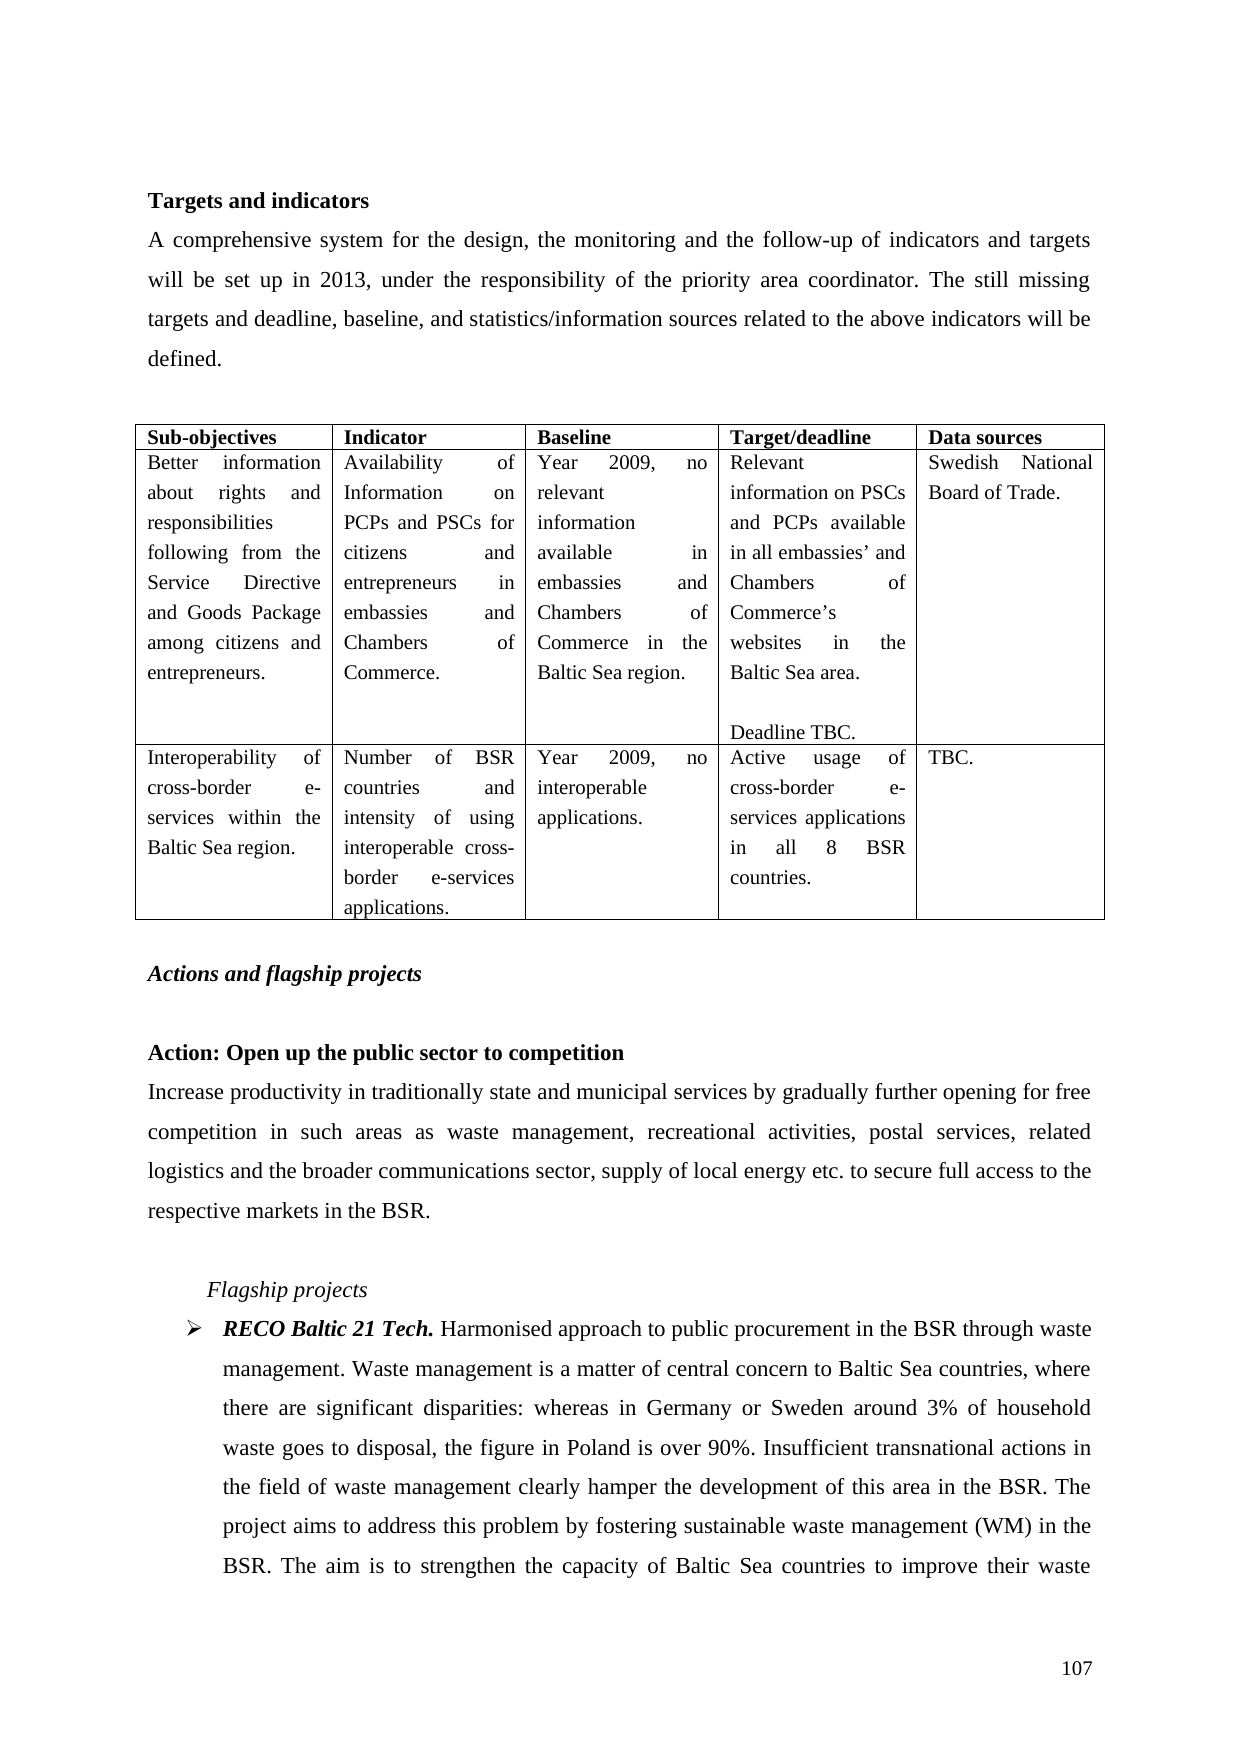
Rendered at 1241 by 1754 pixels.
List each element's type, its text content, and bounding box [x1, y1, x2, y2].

table_cell Year 2009, no relevant information available in embassies and Chambers of Commerce in the Baltic Sea region. [526, 450, 718, 744]
text A comprehensive system for the design, the monitoring and the follow-up of indicators and targets will be set up in 2013, under the responsibility of the priority area coordinator. The still missing targets and deadline, baseline, and statistics/information sources related to the above indicators will be defined. [148, 227, 1093, 371]
table_cell Year 2009, no interoperable applications. [526, 745, 718, 919]
table_header Indicator [333, 425, 525, 449]
table_header Sub-objectives [136, 425, 332, 449]
table_cell TBC. [917, 745, 1104, 919]
subtitle Actions and flagship projects [148, 960, 1093, 986]
table_header Data sources [917, 425, 1104, 449]
text Increase productivity in traditionally state and municipal services by gradually further opening for free competition in such areas as waste management, recreational activities, postal services, related logistics and the broader communications sector, supply of local energy etc. to secure full access to the respective markets in the BSR. [148, 1078, 1093, 1223]
table_header Target/deadline [719, 425, 916, 449]
list RECO Baltic 21 Tech. Harmonised approach to public procurement in the BSR through waste management. Waste management is a matter of central concern to Baltic Sea countries, where there are significant disparities: whereas in Germany or Sweden around 3% of household waste goes to disposal, the figure in Poland is over 90%. Insufficient transnational actions in the field of waste management clearly hamper the development of this area in the BSR. The project aims to address this problem by fostering sustainable waste management (WM) in the BSR. The aim is to strengthen the capacity of Baltic Sea countries to improve their waste [185, 1315, 1093, 1578]
table_cell Availability of Information on PCPs and PSCs for citizens and entrepreneurs in embassies and Chambers of Commerce. [333, 450, 525, 744]
table_cell Number of BSR countries and intensity of using interoperable cross-border e-services applications. [333, 745, 525, 919]
table_cell Swedish National Board of Trade. [917, 450, 1104, 744]
table_cell Relevant information on PSCs and PCPs available in all embassies’ and Chambers of Commerce’s websites in the Baltic Sea area. Deadline TBC. [719, 450, 916, 744]
table_header Baseline [526, 425, 718, 449]
table_cell Better information about rights and responsibilities following from the Service Directive and Goods Package among citizens and entrepreneurs. [136, 450, 332, 744]
table_cell Active usage of cross-border e-services applications in all 8 BSR countries. [719, 745, 916, 919]
text Targets and indicators [148, 187, 1093, 213]
text Flagship projects [148, 1276, 1093, 1302]
table_cell Interoperability of cross-border e-services within the Baltic Sea region. [136, 745, 332, 919]
text Action: Open up the public sector to competition [148, 1039, 1093, 1065]
